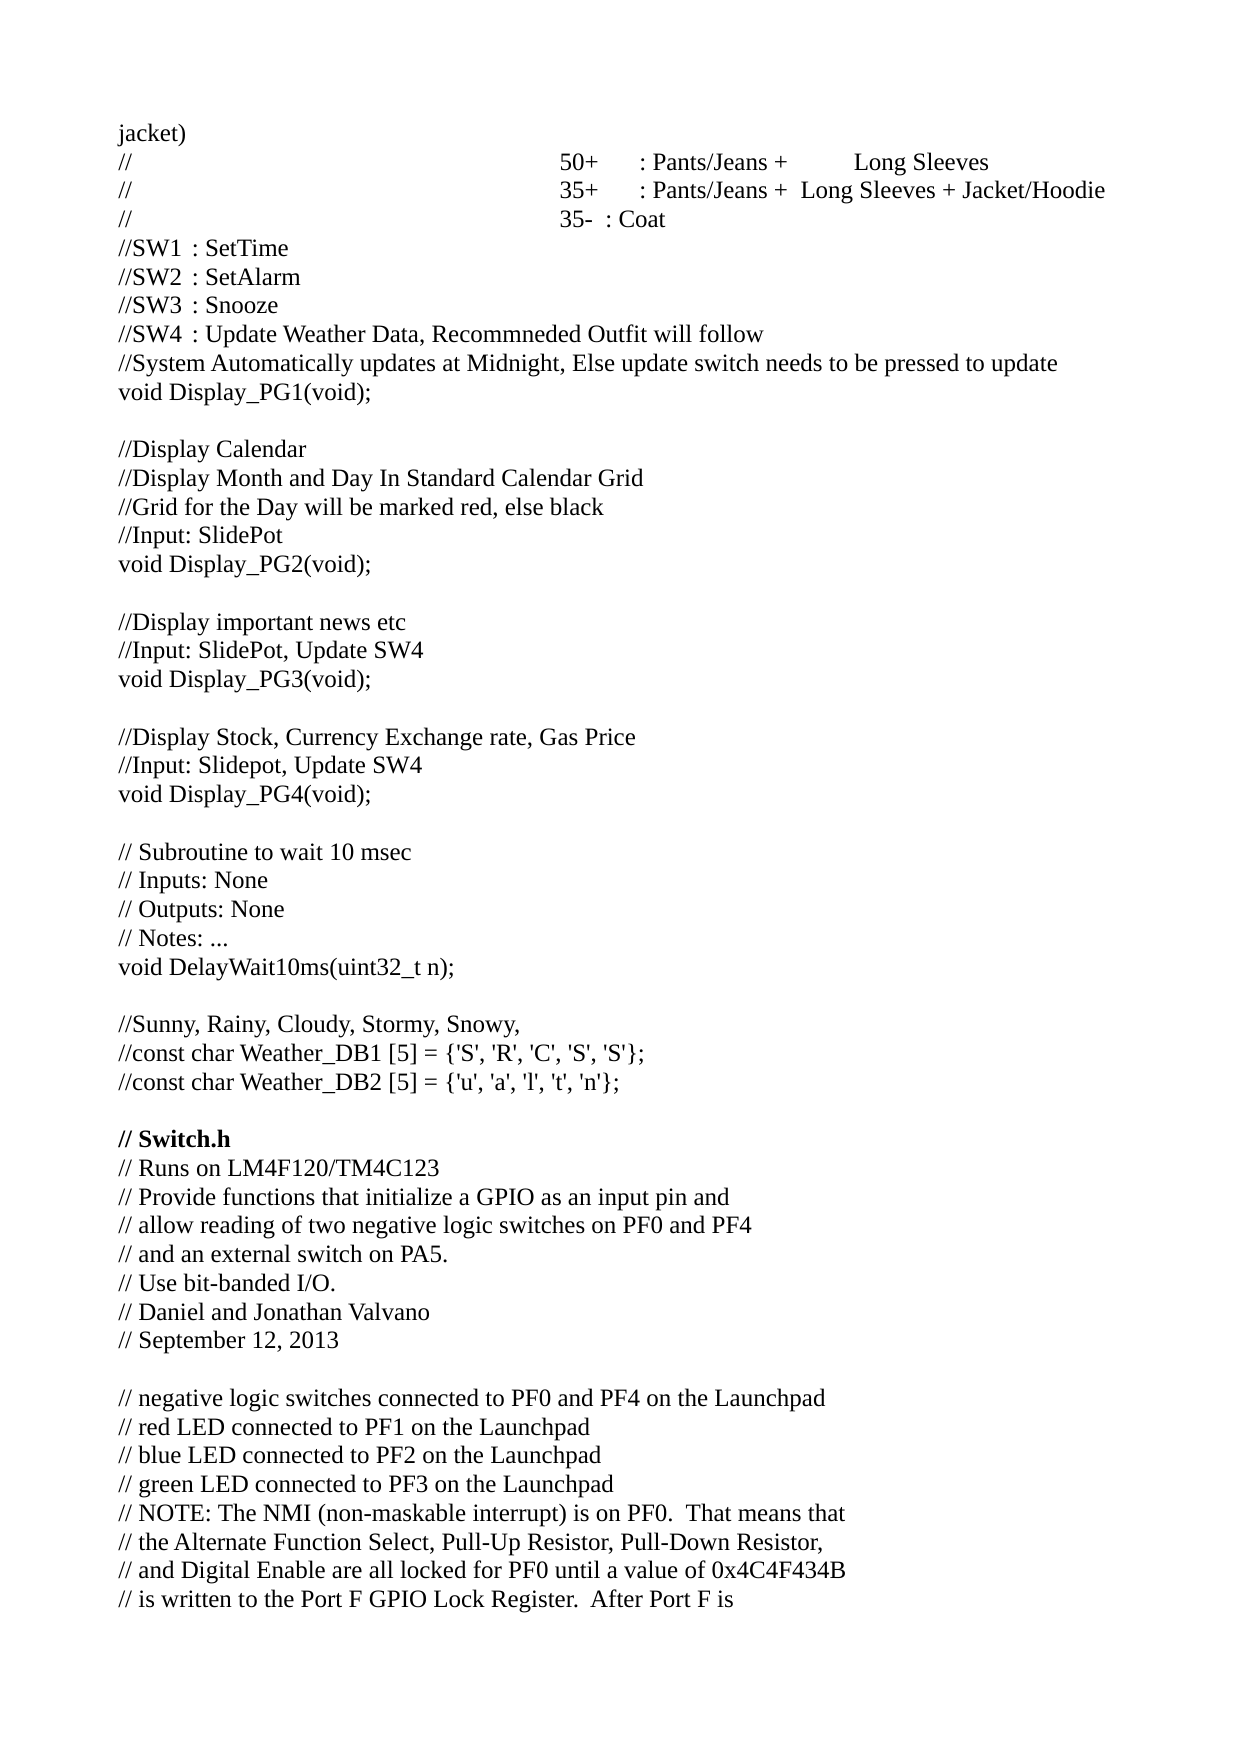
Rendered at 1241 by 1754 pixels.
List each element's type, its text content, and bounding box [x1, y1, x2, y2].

text //const char Weather_DB2 [5] = {'u', 'a', 'l', 't', 'n'}; [118, 1067, 1122, 1096]
text // 50+ : Pants/Jeans + Long Sleeves [118, 147, 1122, 176]
text //Input: Slidepot, Update SW4 [118, 751, 1122, 779]
text // Subroutine to wait 10 msec [118, 837, 1122, 866]
text //SW2 : SetAlarm [118, 262, 1122, 291]
text //SW4 : Update Weather Data, Recommneded Outfit will follow [118, 319, 1122, 348]
text void Display_PG2(void); [118, 549, 1122, 578]
text //Sunny, Rainy, Cloudy, Stormy, Snowy, [118, 1009, 1122, 1038]
text // Switch.h [118, 1124, 1122, 1153]
text //Grid for the Day will be marked red, else black [118, 492, 1122, 521]
text // Inputs: None [118, 866, 1122, 894]
text //Input: SlidePot [118, 521, 1122, 549]
text // and Digital Enable are all locked for PF0 until a value of 0x4C4F434B [118, 1556, 1122, 1584]
text //SW1 : SetTime [118, 233, 1122, 262]
text // 35+ : Pants/Jeans + Long Sleeves + Jacket/Hoodie [118, 176, 1122, 204]
text // 35- : Coat [118, 204, 1122, 233]
text //Display Month and Day In Standard Calendar Grid [118, 463, 1122, 492]
text // is written to the Port F GPIO Lock Register. After Port F is [118, 1584, 1122, 1613]
text // and an external switch on PA5. [118, 1239, 1122, 1268]
text //Display Stock, Currency Exchange rate, Gas Price [118, 722, 1122, 751]
text //Input: SlidePot, Update SW4 [118, 636, 1122, 664]
text jacket) [118, 118, 1122, 147]
text void Display_PG3(void); [118, 664, 1122, 693]
text //System Automatically updates at Midnight, Else update switch needs to be pressed to update [118, 348, 1122, 377]
text void DelayWait10ms(uint32_t n); [118, 952, 1122, 981]
text // blue LED connected to PF2 on the Launchpad [118, 1441, 1122, 1469]
text // NOTE: The NMI (non-maskable interrupt) is on PF0. That means that [118, 1498, 1122, 1527]
text // Provide functions that initialize a GPIO as an input pin and [118, 1182, 1122, 1211]
text // Daniel and Jonathan Valvano [118, 1297, 1122, 1326]
text //Display Calendar [118, 434, 1122, 463]
text void Display_PG4(void); [118, 779, 1122, 808]
text //SW3 : Snooze [118, 291, 1122, 319]
text // the Alternate Function Select, Pull-Up Resistor, Pull-Down Resistor, [118, 1527, 1122, 1556]
text //Display important news etc [118, 607, 1122, 636]
text // negative logic switches connected to PF0 and PF4 on the Launchpad [118, 1383, 1122, 1412]
text // allow reading of two negative logic switches on PF0 and PF4 [118, 1211, 1122, 1239]
text // September 12, 2013 [118, 1326, 1122, 1354]
text // red LED connected to PF1 on the Launchpad [118, 1412, 1122, 1441]
text // green LED connected to PF3 on the Launchpad [118, 1469, 1122, 1498]
text // Notes: ... [118, 923, 1122, 952]
text //const char Weather_DB1 [5] = {'S', 'R', 'C', 'S', 'S'}; [118, 1038, 1122, 1067]
text void Display_PG1(void); [118, 377, 1122, 406]
text // Use bit-banded I/O. [118, 1268, 1122, 1297]
text // Runs on LM4F120/TM4C123 [118, 1153, 1122, 1182]
text // Outputs: None [118, 894, 1122, 923]
